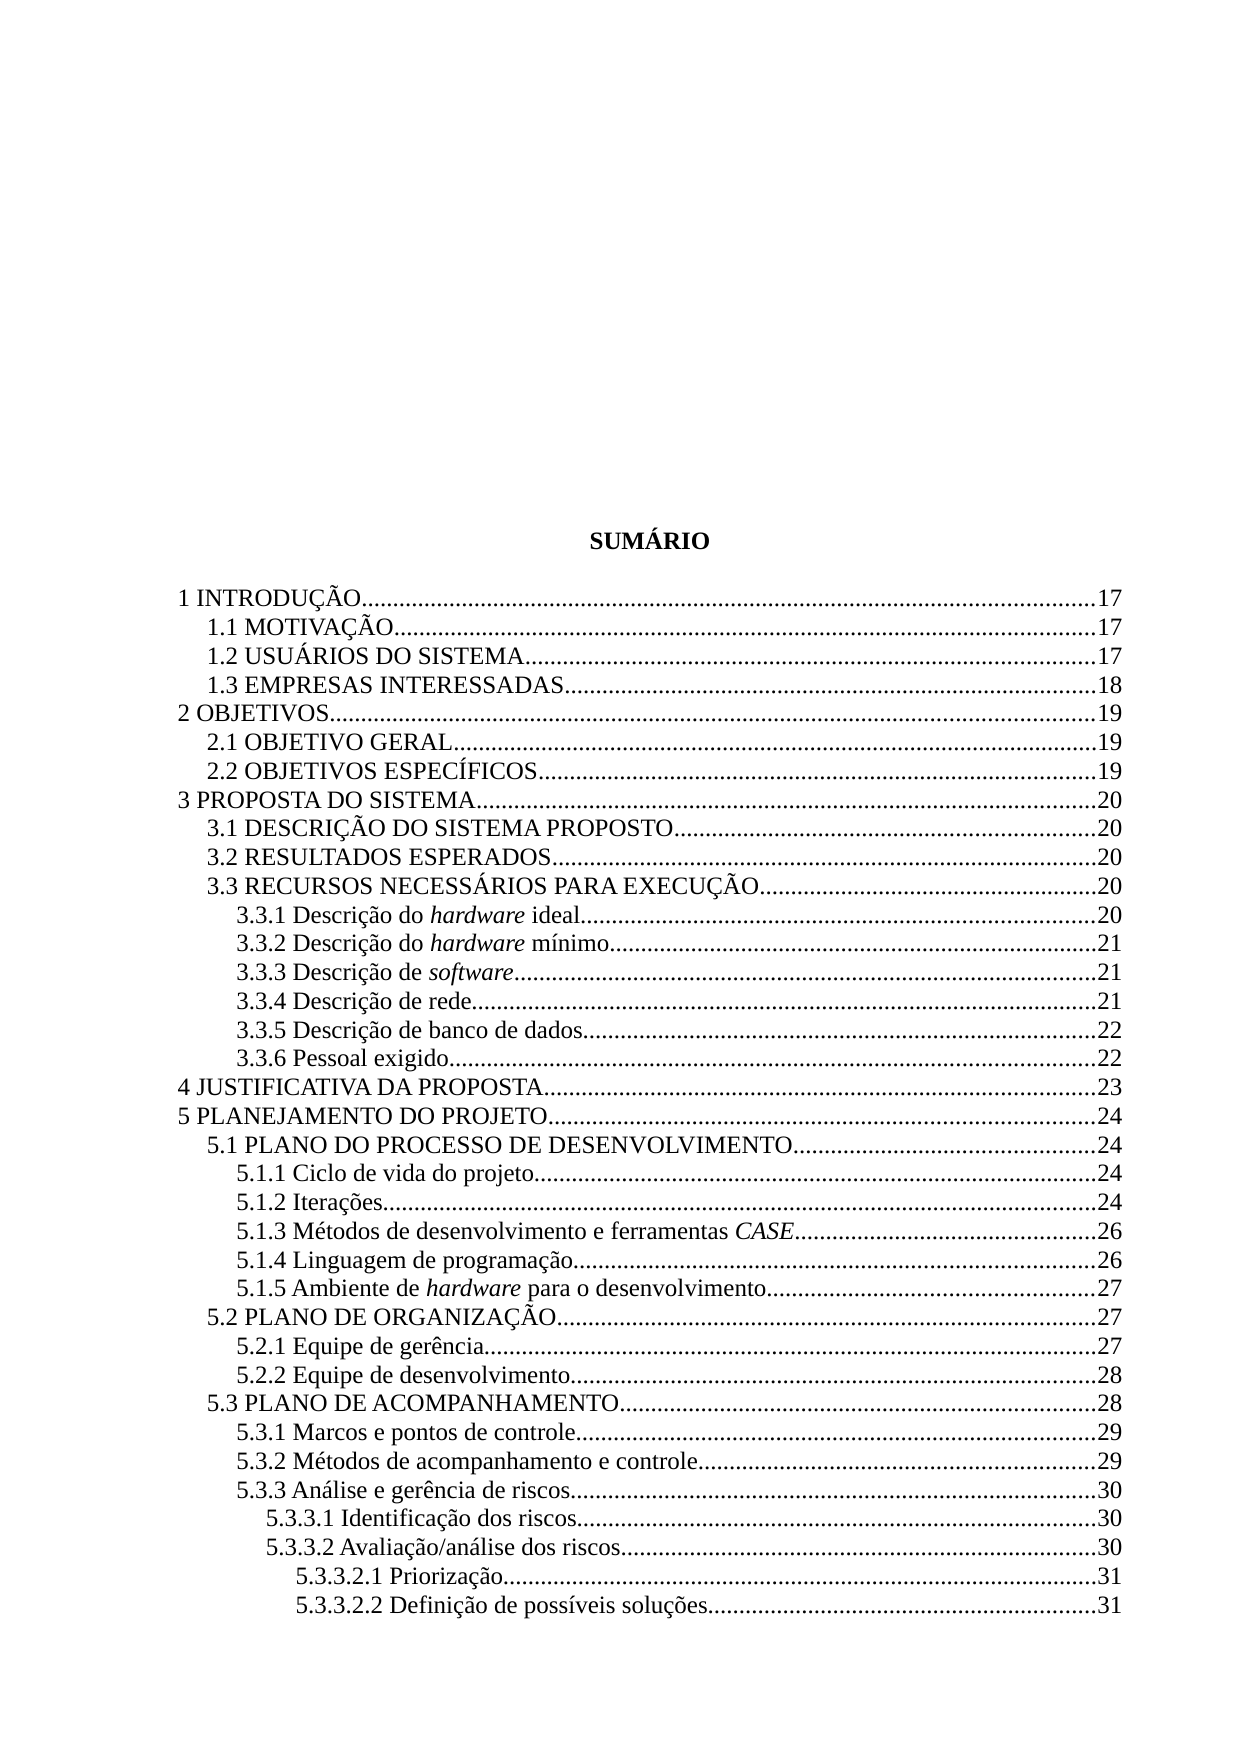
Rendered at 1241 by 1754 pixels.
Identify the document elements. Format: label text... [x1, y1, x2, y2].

text 1 INTRODUÇÃO 17 [177, 583, 1122, 612]
text 3.3.5 Descrição de banco de dados 22 [236, 1015, 1122, 1043]
text 5.1.1 Ciclo de vida do projeto 24 [236, 1158, 1122, 1187]
text 5.3.3 Análise e gerência de riscos 30 [236, 1475, 1122, 1503]
text 5 Planejamento do projeto 24 [177, 1101, 1122, 1130]
text 5.1.5 Ambiente de hardware para o desenvolvimento 27 [236, 1273, 1122, 1302]
text 5.1.4 Linguagem de programação 26 [236, 1245, 1122, 1273]
text 5.3.3.1 Identificação dos riscos 30 [266, 1503, 1122, 1532]
text 3.2 Resultados esperados 20 [207, 842, 1122, 871]
text 3.3.2 Descrição do hardware mínimo 21 [236, 928, 1122, 957]
text 5.3.3.2.1 Priorização 31 [295, 1561, 1122, 1590]
text 2.2 Objetivos específicos 19 [207, 756, 1122, 785]
text 1.3 EMPRESAS INTERESSADAS 18 [207, 670, 1122, 698]
text 3.3.4 Descrição de rede 21 [236, 986, 1122, 1015]
text 5.2.1 Equipe de gerência 27 [236, 1331, 1122, 1360]
text 2 OBJETIVOS 19 [177, 698, 1122, 727]
text 5.3.3.2 Avaliação/análise dos riscos 30 [266, 1532, 1122, 1561]
text SUMÁRIO [177, 526, 1122, 555]
text 5.1 Plano do processo de desenvolvimento 24 [207, 1130, 1122, 1158]
text 3.1 Descrição do sistema proposto 20 [207, 813, 1122, 842]
text 5.2 Plano de Organização 27 [207, 1302, 1122, 1331]
text 4 JUSTIFICATIVA da proposta 23 [177, 1072, 1122, 1101]
text 3.3.3 Descrição de software 21 [236, 957, 1122, 986]
text 3.3.1 Descrição do hardware ideal 20 [236, 900, 1122, 928]
text 3.3 Recursos necessários para execução 20 [207, 871, 1122, 900]
text 5.3 Plano de acompanhamento 28 [207, 1388, 1122, 1417]
text 1.2 USUÁRIOS DO SISTEMA 17 [207, 641, 1122, 670]
text 5.3.1 Marcos e pontos de controle 29 [236, 1417, 1122, 1446]
text 5.3.3.2.2 Definição de possíveis soluções 31 [295, 1590, 1122, 1618]
text 5.3.2 Métodos de acompanhamento e controle 29 [236, 1446, 1122, 1475]
text 5.1.3 Métodos de desenvolvimento e ferramentas CASE 26 [236, 1216, 1122, 1245]
text 2.1 OBJETIVO GERAL 19 [207, 727, 1122, 756]
text 3 Proposta do sistema 20 [177, 785, 1122, 813]
text 5.1.2 Iterações 24 [236, 1187, 1122, 1216]
text 5.2.2 Equipe de desenvolvimento 28 [236, 1360, 1122, 1388]
text 1.1 MOTIVAÇÃO 17 [207, 612, 1122, 641]
text 3.3.6 Pessoal exigido 22 [236, 1043, 1122, 1072]
